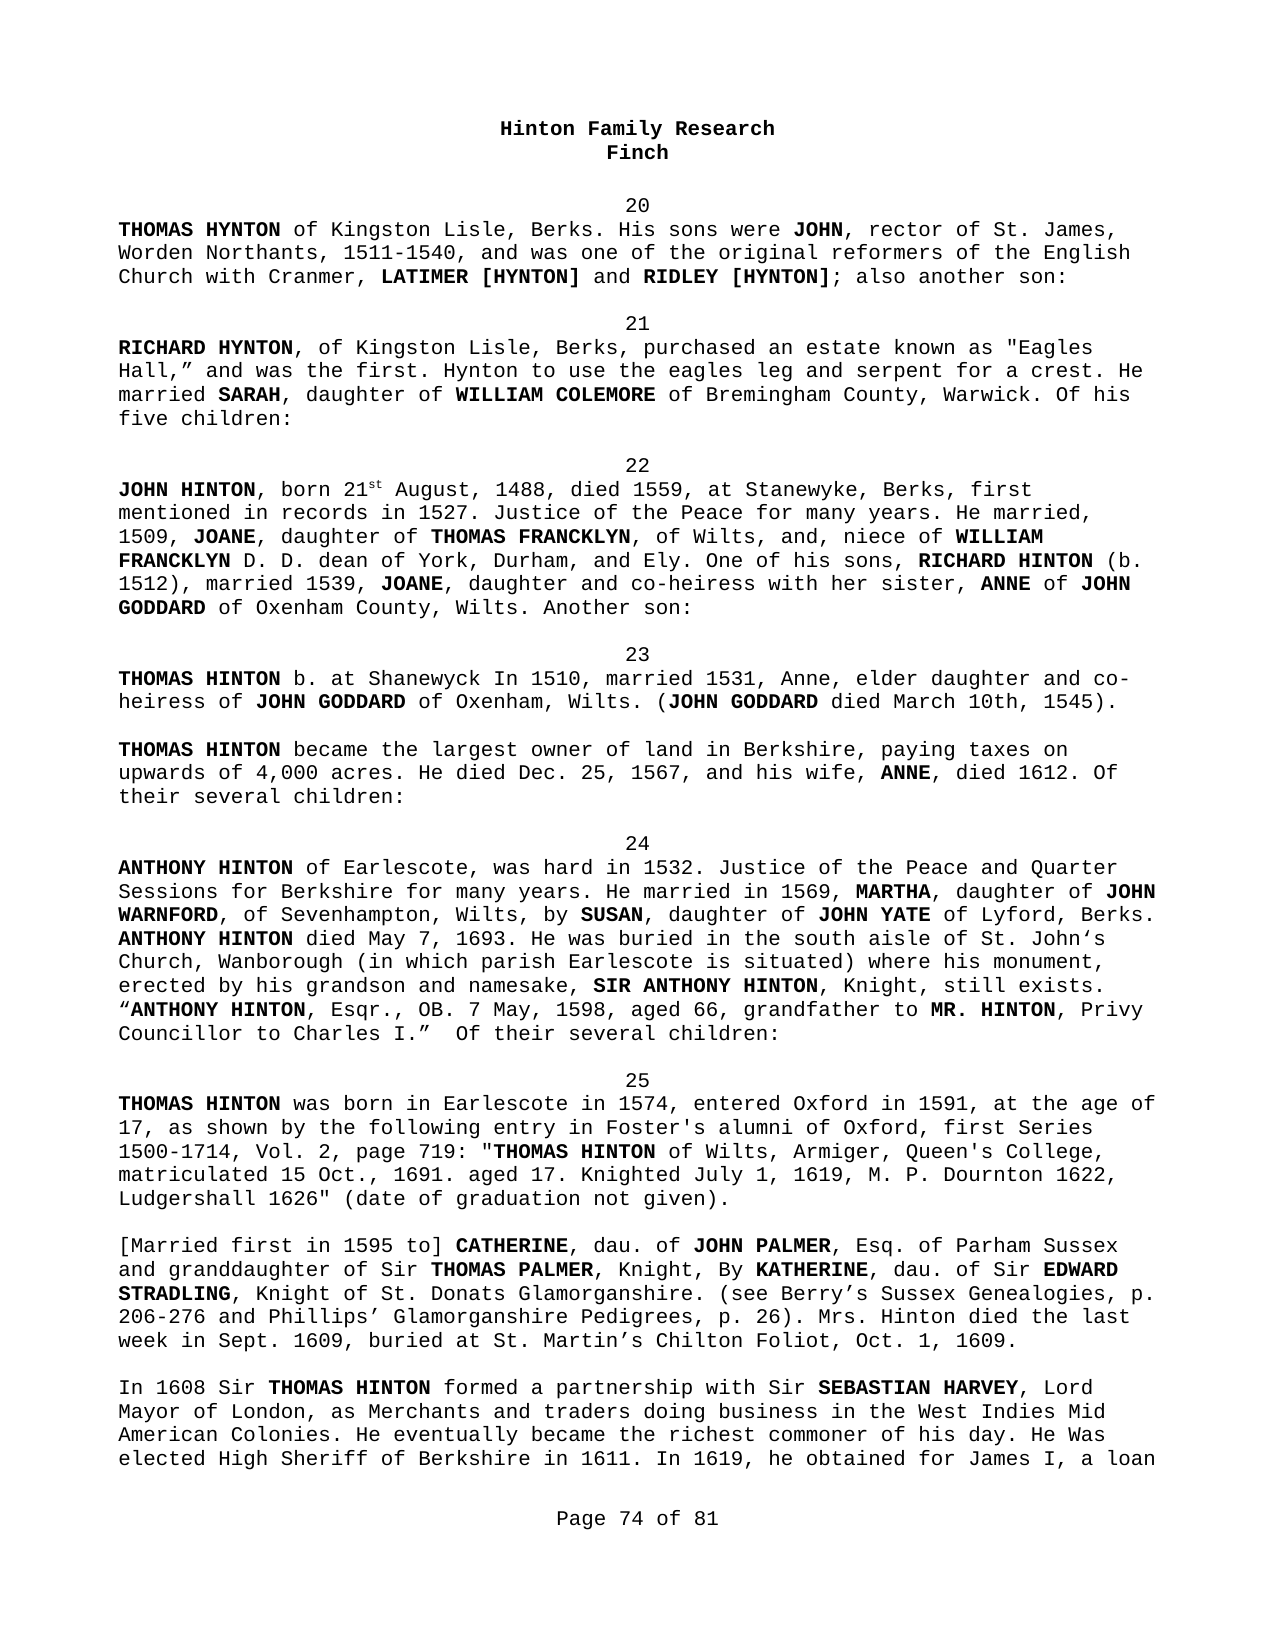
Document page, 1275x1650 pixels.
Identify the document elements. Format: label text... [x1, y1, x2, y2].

text 23 [118, 644, 1157, 668]
text THOMAS HINTON b. at Shanewyck In 1510, married 1531, Anne, elder daughter and co-heiress of John Goddard of Oxenham, Wilts. (John Goddard died March 10th, 1545). [118, 668, 1157, 715]
text 20 [118, 195, 1157, 218]
text RICHARD HYNTON, of Kingston Lisle, Berks, purchased an estate known as "Eagles Hall,” and was the first. Hynton to use the eagles leg and serpent for a crest. He married Sarah, daughter of William Colemore of Bremingham County, Warwick. Of his five children: [118, 337, 1157, 431]
text THOMAS HINTON was born in Earlescote in 1574, entered Oxford in 1591, at the age of 17, as shown by the following entry in Foster's alumni of Oxford, first Series 1500-1714, Vol. 2, page 719: "Thomas Hinton of Wilts, Armiger, Queen's College, matriculated 15 Oct., 1691. aged 17. Knighted July 1, 1619, M. P. Dournton 1622, Ludgershall 1626" (date of graduation not given). [118, 1093, 1157, 1212]
text In 1608 Sir Thomas Hinton formed a partnership with Sir Sebastian Harvey, Lord Mayor of London, as Merchants and traders doing business in the West Indies Mid American Colonies. He eventually became the richest commoner of his day. He Was elected High Sheriff of Berkshire in 1611. In 1619, he obtained for James I, a loan [118, 1377, 1157, 1472]
text Thomas Hinton became the largest owner of land in Berkshire, paying taxes on upwards of 4,000 acres. He died Dec. 25, 1567, and his wife, Anne, died 1612. Of their several children: [118, 739, 1157, 810]
text 22 [118, 455, 1157, 479]
text JOHN HINTON, born 21st August, 1488, died 1559, at Stanewyke, Berks, first mentioned in records in 1527. Justice of the Peace for many years. He married, 1509, Joane, daughter of Thomas Francklyn, of Wilts, and, niece of William Francklyn D. D. dean of York, Durham, and Ely. One of his sons, Richard Hinton (b. 1512), married 1539, Joane, daughter and co-heiress with her sister, Anne of John Goddard of Oxenham County, Wilts. Another son: [118, 479, 1157, 621]
text 24 [118, 833, 1157, 857]
text 25 [118, 1070, 1157, 1093]
text THOMAS HYNTON of Kingston Lisle, Berks. His sons were John, rector of St. James, Worden Northants, 1511-1540, and was one of the original reformers of the English Church with Cranmer, Latimer [HYNTON] and Ridley [HYNTON]; also another son: [118, 218, 1157, 289]
text ANTHONY HINTON of Earlescote, was hard in 1532. Justice of the Peace and Quarter Sessions for Berkshire for many years. He married in 1569, Martha, daughter of John Warnford, of Sevenhampton, Wilts, by Susan, daughter of John Yate of Lyford, Berks. Anthony Hinton died May 7, 1693. He was buried in the south aisle of St. John‘s Church, Wanborough (in which parish Earlescote is situated) where his monument, erected by his grandson and namesake, Sir Anthony Hinton, Knight, still exists. “Anthony Hinton, Esqr., OB. 7 May, 1598, aged 66, grandfather to Mr. Hinton, Privy Councillor to Charles I.” Of their several children: [118, 857, 1157, 1046]
text [Married first in 1595 to] Catherine, dau. of John Palmer, Esq. of Parham Sussex and granddaughter of Sir Thomas Palmer, Knight, By Katherine, dau. of Sir Edward Stradling, Knight of St. Donats Glamorganshire. (see Berry’s Sussex Genealogies, p. 206-276 and Phillips’ Glamorganshire Pedigrees, p. 26). Mrs. Hinton died the last week in Sept. 1609, buried at St. Martin’s Chilton Foliot, Oct. 1, 1609. [118, 1235, 1157, 1353]
text 21 [118, 313, 1157, 337]
